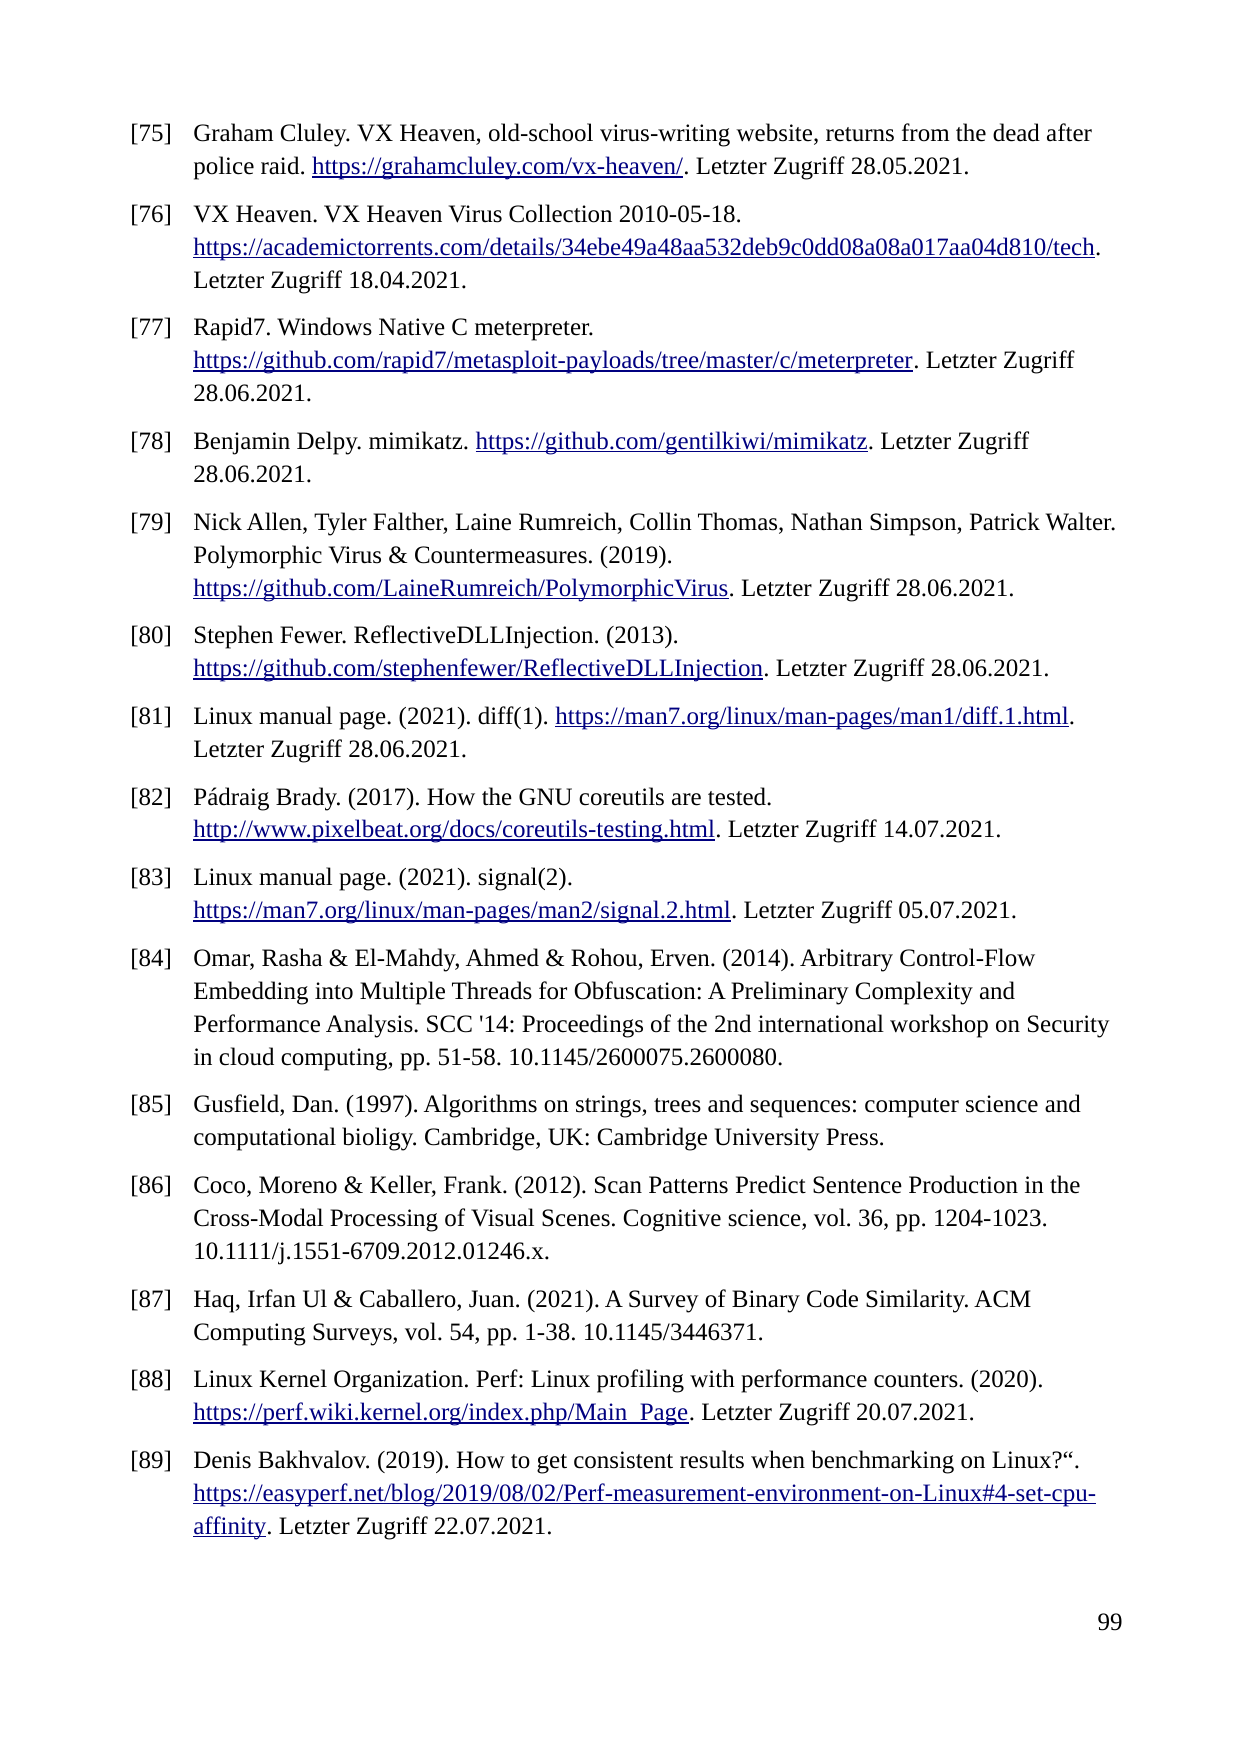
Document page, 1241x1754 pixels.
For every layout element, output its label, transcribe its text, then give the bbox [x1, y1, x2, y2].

list Linux manual page. (2021). diff(1). https://man7.org/linux/man-pages/man1/diff.1.html. Letzter Zugriff 28.06.2021. [130, 701, 1122, 763]
list Nick Allen, Tyler Falther, Laine Rumreich, Collin Thomas, Nathan Simpson, Patrick Walter. Polymorphic Virus & Countermeasures. (2019). https://github.com/LaineRumreich/PolymorphicVirus. Letzter Zugriff 28.06.2021. [130, 507, 1122, 601]
list Linux Kernel Organization. Perf: Linux profiling with performance counters. (2020). https://perf.wiki.kernel.org/index.php/Main_Page. Letzter Zugriff 20.07.2021. [130, 1364, 1122, 1426]
list Gusfield, Dan. (1997). Algorithms on strings, trees and sequences: computer science and computational bioligy. Cambridge, UK: Cambridge University Press. [130, 1089, 1122, 1151]
list Coco, Moreno & Keller, Frank. (2012). Scan Patterns Predict Sentence Production in the Cross-Modal Processing of Visual Scenes. Cognitive science, vol. 36, pp. 1204-1023. 10.1111/j.1551-6709.2012.01246.x. [130, 1170, 1122, 1265]
list Stephen Fewer. ReflectiveDLLInjection. (2013). https://github.com/stephenfewer/ReflectiveDLLInjection. Letzter Zugriff 28.06.2021. [130, 620, 1122, 682]
list VX Heaven. VX Heaven Virus Collection 2010-05-18. https://academictorrents.com/details/34ebe49a48aa532deb9c0dd08a08a017aa04d810/tech. Letzter Zugriff 18.04.2021. [130, 199, 1122, 293]
list Haq, Irfan Ul & Caballero, Juan. (2021). A Survey of Binary Code Similarity. ACM Computing Surveys, vol. 54, pp. 1-38. 10.1145/3446371. [130, 1284, 1122, 1346]
list Denis Bakhvalov. (2019). How to get consistent results when benchmarking on Linux?“. https://easyperf.net/blog/2019/08/02/Perf-measurement-environment-on-Linux#4-set-cpu-affinity. Letzter Zugriff 22.07.2021. [130, 1445, 1122, 1540]
list Pádraig Brady. (2017). How the GNU coreutils are tested. http://www.pixelbeat.org/docs/coreutils-testing.html. Letzter Zugriff 14.07.2021. [130, 782, 1122, 843]
list Linux manual page. (2021). signal(2). https://man7.org/linux/man-pages/man2/signal.2.html. Letzter Zugriff 05.07.2021. [130, 862, 1122, 924]
list Graham Cluley. VX Heaven, old-school virus-writing website, returns from the dead after police raid. https://grahamcluley.com/vx-heaven/. Letzter Zugriff 28.05.2021. [130, 118, 1122, 180]
list Rapid7. Windows Native C meterpreter. https://github.com/rapid7/metasploit-payloads/tree/master/c/meterpreter. Letzter Zugriff 28.06.2021. [130, 312, 1122, 407]
list Benjamin Delpy. mimikatz. https://github.com/gentilkiwi/mimikatz. Letzter Zugriff 28.06.2021. [130, 426, 1122, 488]
list Omar, Rasha & El-Mahdy, Ahmed & Rohou, Erven. (2014). Arbitrary Control-Flow Embedding into Multiple Threads for Obfuscation: A Preliminary Complexity and Performance Analysis. SCC '14: Proceedings of the 2nd international workshop on Security in cloud computing, pp. 51-58. 10.1145/2600075.2600080. [130, 943, 1122, 1071]
